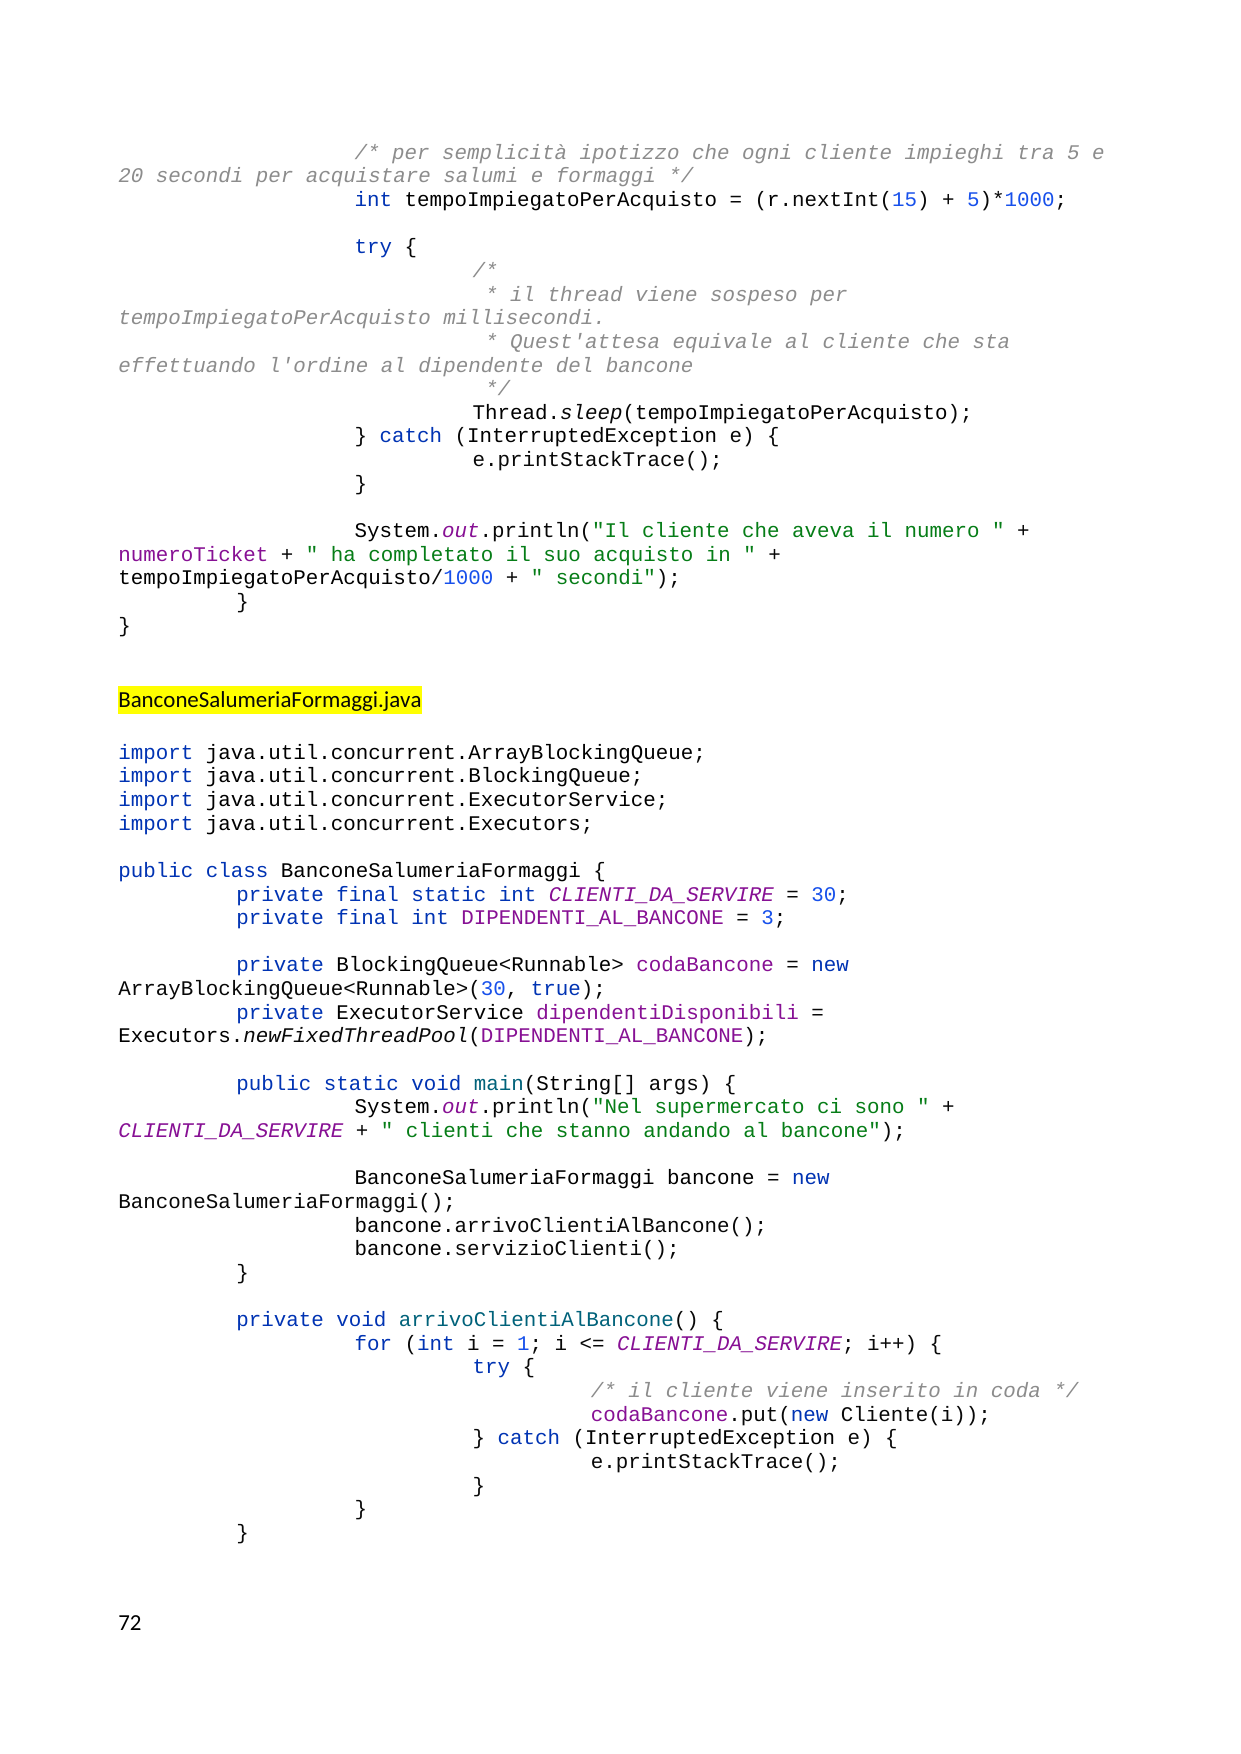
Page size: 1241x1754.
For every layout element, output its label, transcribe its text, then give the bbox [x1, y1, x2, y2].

text BanconeSalumeriaFormaggi.java [118, 686, 1122, 714]
text /* per semplicità ipotizzo che ogni cliente impieghi tra 5 e 20 secondi per acquistare salumi e formaggi */ int tempoImpiegatoPerAcquisto = (r.nextInt(15) + 5)*1000; try { /* * il thread viene sospeso per tempoImpiegatoPerAcquisto millisecondi. * Quest'attesa equivale al cliente che sta effettuando l'ordine al dipendente del bancone */ Thread.sleep(tempoImpiegatoPerAcquisto); } catch (InterruptedException e) { e.printStackTrace(); } System.out.println("Il cliente che aveva il numero " + numeroTicket + " ha completato il suo acquisto in " + tempoImpiegatoPerAcquisto/1000 + " secondi"); } } [118, 118, 1122, 638]
text import java.util.concurrent.ArrayBlockingQueue; import java.util.concurrent.BlockingQueue; import java.util.concurrent.ExecutorService; import java.util.concurrent.Executors; public class BanconeSalumeriaFormaggi { private final static int CLIENTI_DA_SERVIRE = 30; private final int DIPENDENTI_AL_BANCONE = 3; private BlockingQueue<Runnable> codaBancone = new ArrayBlockingQueue<Runnable>(30, true); private ExecutorService dipendentiDisponibili = Executors.newFixedThreadPool(DIPENDENTI_AL_BANCONE); public static void main(String[] args) { System.out.println("Nel supermercato ci sono " + CLIENTI_DA_SERVIRE + " clienti che stanno andando al bancone"); BanconeSalumeriaFormaggi bancone = new BanconeSalumeriaFormaggi(); bancone.arrivoClientiAlBancone(); bancone.servizioClienti(); } private void arrivoClientiAlBancone() { for (int i = 1; i <= CLIENTI_DA_SERVIRE; i++) { try { /* il cliente viene inserito in coda */ codaBancone.put(new Cliente(i)); } catch (InterruptedException e) { e.printStackTrace(); } } } [118, 742, 1122, 1569]
